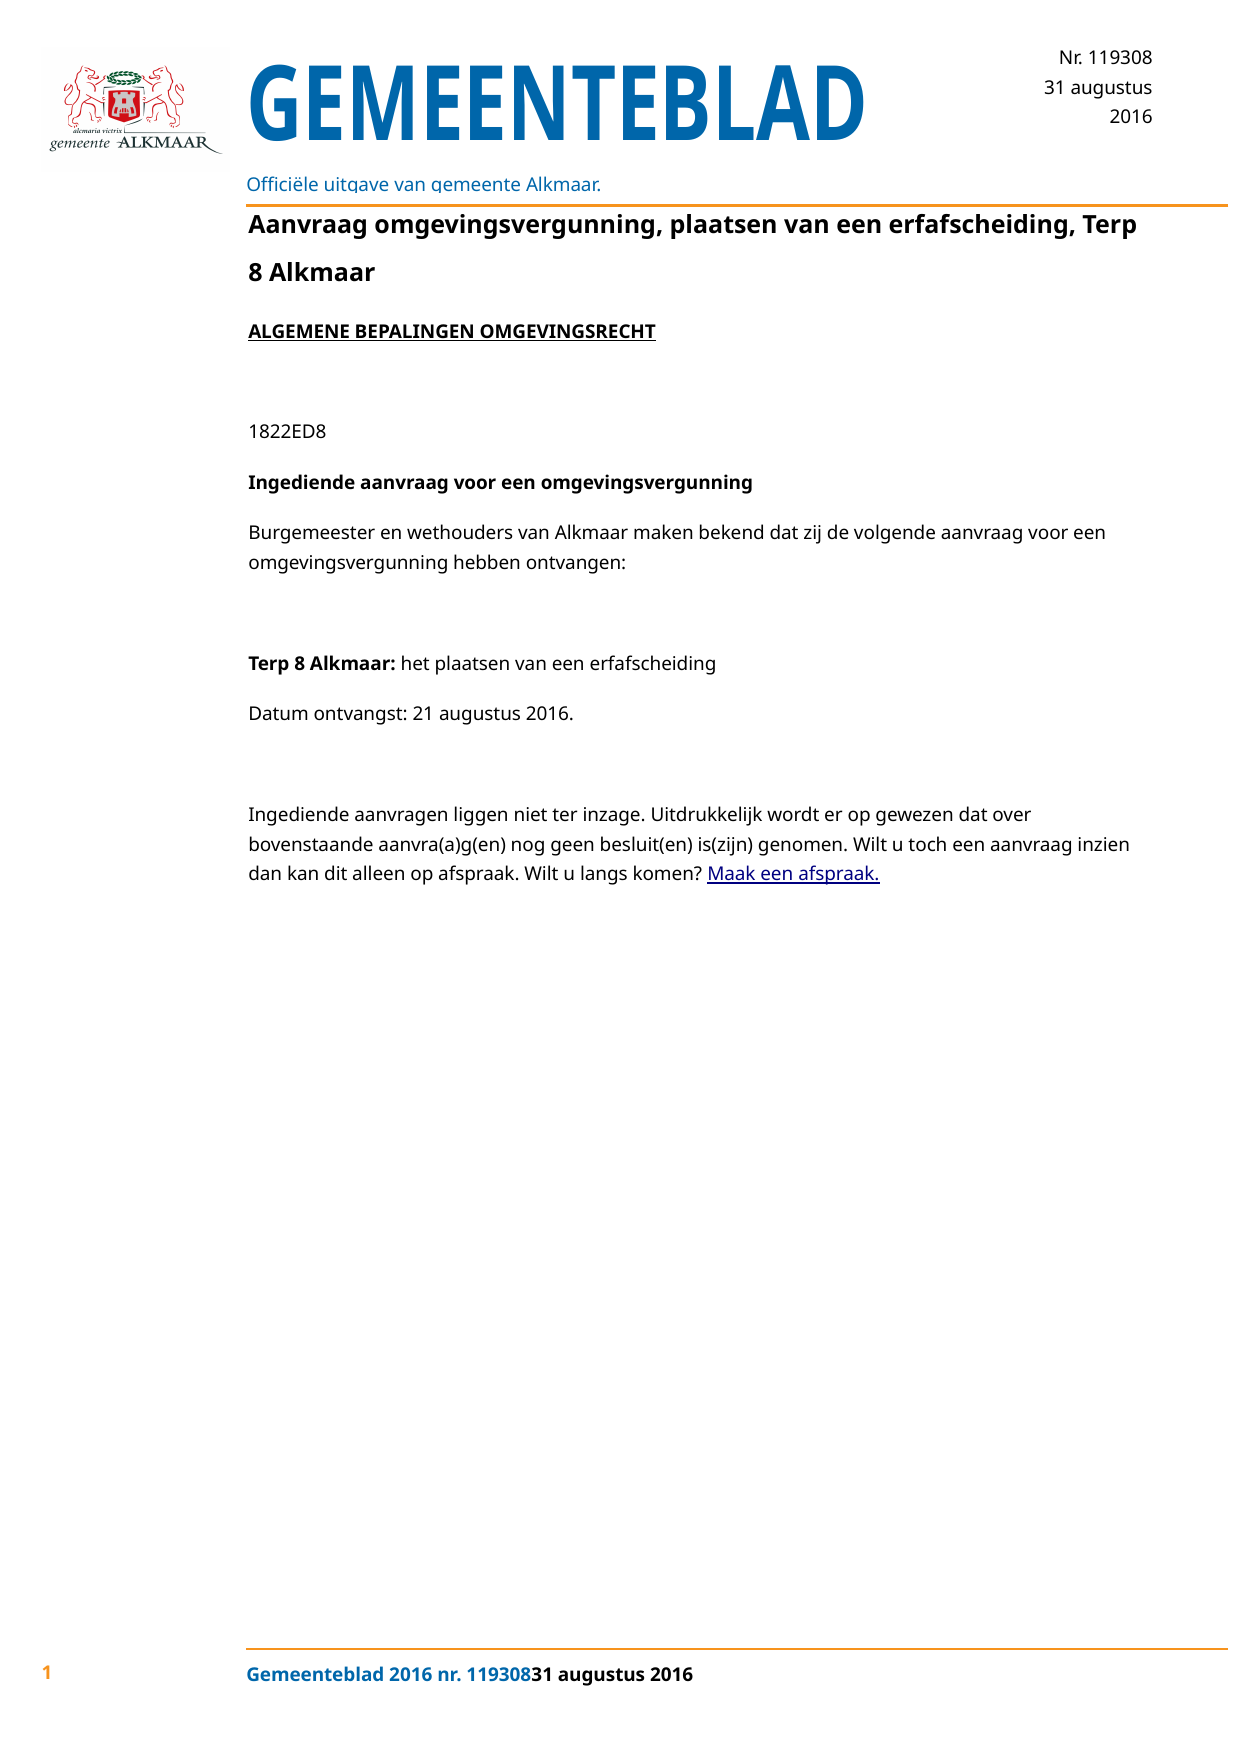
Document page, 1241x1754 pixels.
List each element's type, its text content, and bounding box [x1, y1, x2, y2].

text Terp 8 Alkmaar: het plaatsen van een erfafscheiding [248, 650, 1152, 676]
text Datum ontvangst: 21 augustus 2016. [248, 700, 1152, 726]
text Burgemeester en wethouders van Alkmaar maken bekend dat zij de volgende aanvraag voor een omgevingsvergunning hebben ontvangen: [248, 519, 1152, 575]
text Ingediende aanvraag voor een omgevingsvergunning [248, 469, 1152, 495]
picture [41, 47, 231, 172]
text 1822ED8 [248, 419, 1152, 444]
text Aanvraag omgevingsvergunning, plaatsen van een erfafscheiding, Terp 8 Alkmaar [248, 207, 1152, 288]
text Ingediende aanvragen liggen niet ter inzage. Uitdrukkelijk wordt er op gewezen dat over bovenstaande aanvra(a)g(en) nog geen besluit(en) is(zijn) genomen. Wilt u toch een aanvraag inzien dan kan dit alleen op afspraak. Wilt u langs komen? Maak een afspraak. [248, 801, 1152, 886]
text ALGEMENE BEPALINGEN OMGEVINGSRECHT [248, 318, 1152, 344]
